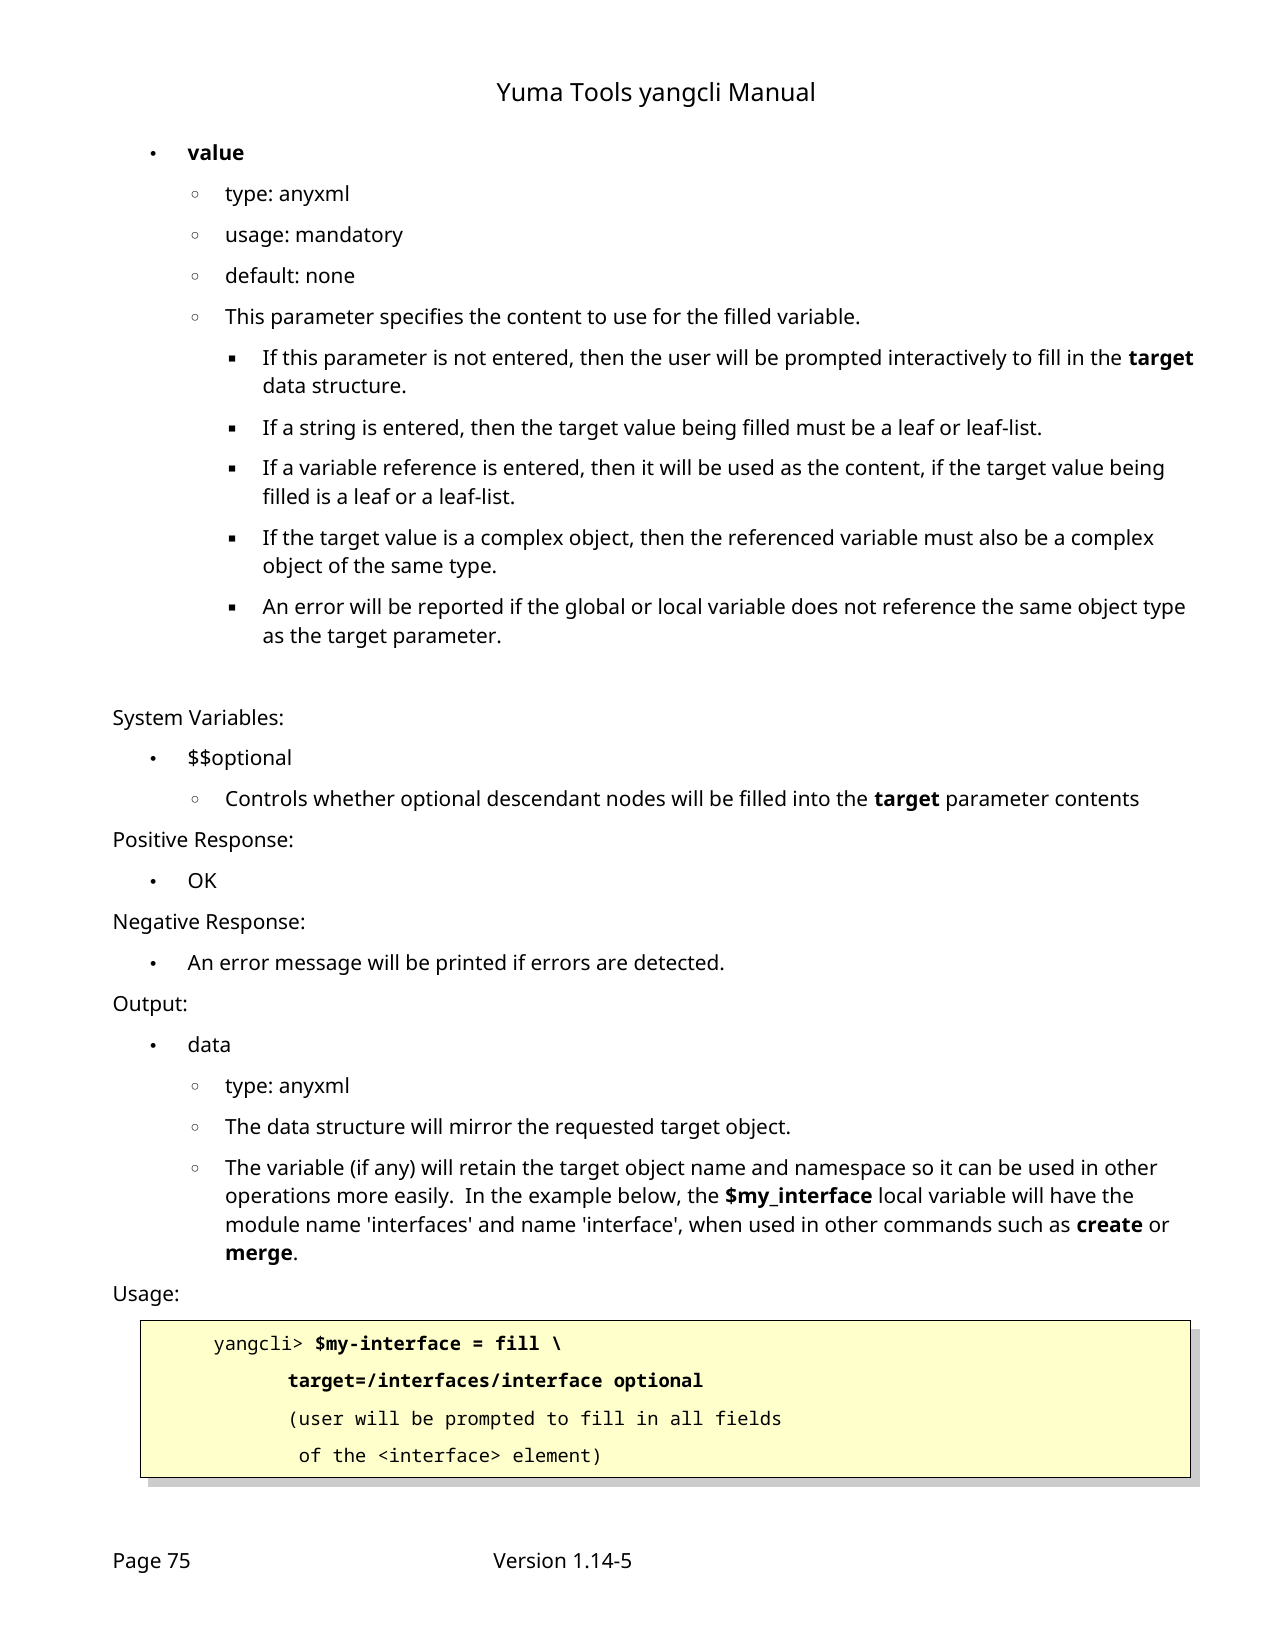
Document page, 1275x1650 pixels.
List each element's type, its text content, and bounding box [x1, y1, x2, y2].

list An error message will be printed if errors are detected. [150, 948, 1200, 977]
text target=/interfaces/interface optional [141, 1358, 1190, 1393]
list If this parameter is not entered, then the user will be prompted interactively to fill in the target data structure. [225, 343, 1200, 400]
list default: none [187, 261, 1200, 290]
text of the <interface> element) [141, 1433, 1190, 1477]
text Output: [112, 989, 1200, 1018]
list This parameter specifies the content to use for the filled variable. [187, 302, 1200, 331]
text Positive Response: [112, 825, 1200, 854]
text Negative Response: [112, 907, 1200, 936]
list data [150, 1030, 1200, 1058]
text System Variables: [112, 703, 1200, 731]
list $$optional [150, 743, 1200, 772]
list The data structure will mirror the requested target object. [187, 1112, 1200, 1140]
list If a string is entered, then the target value being filled must be a leaf or leaf-list. [225, 413, 1200, 441]
list OK [150, 866, 1200, 895]
list value [150, 138, 1200, 167]
list If a variable reference is entered, then it will be used as the content, if the target value being filled is a leaf or a leaf-list. [225, 453, 1200, 510]
text Usage: [112, 1279, 1200, 1308]
list usage: mandatory [187, 220, 1200, 249]
list Controls whether optional descendant nodes will be filled into the target parameter contents [187, 784, 1200, 813]
list An error will be reported if the global or local variable does not reference the same object type as the target parameter. [225, 592, 1200, 649]
list type: anyxml [187, 179, 1200, 208]
text yangcli> $my-interface = fill \ [141, 1321, 1190, 1356]
list The variable (if any) will retain the target object name and namespace so it can be used in other operations more easily. In the example below, the $my_interface local variable will have the module name 'interfaces' and name 'interface', when used in other commands such as create or merge. [187, 1153, 1200, 1267]
list type: anyxml [187, 1071, 1200, 1099]
text (user will be prompted to fill in all fields [141, 1395, 1190, 1431]
list If the target value is a complex object, then the referenced variable must also be a complex object of the same type. [225, 523, 1200, 580]
